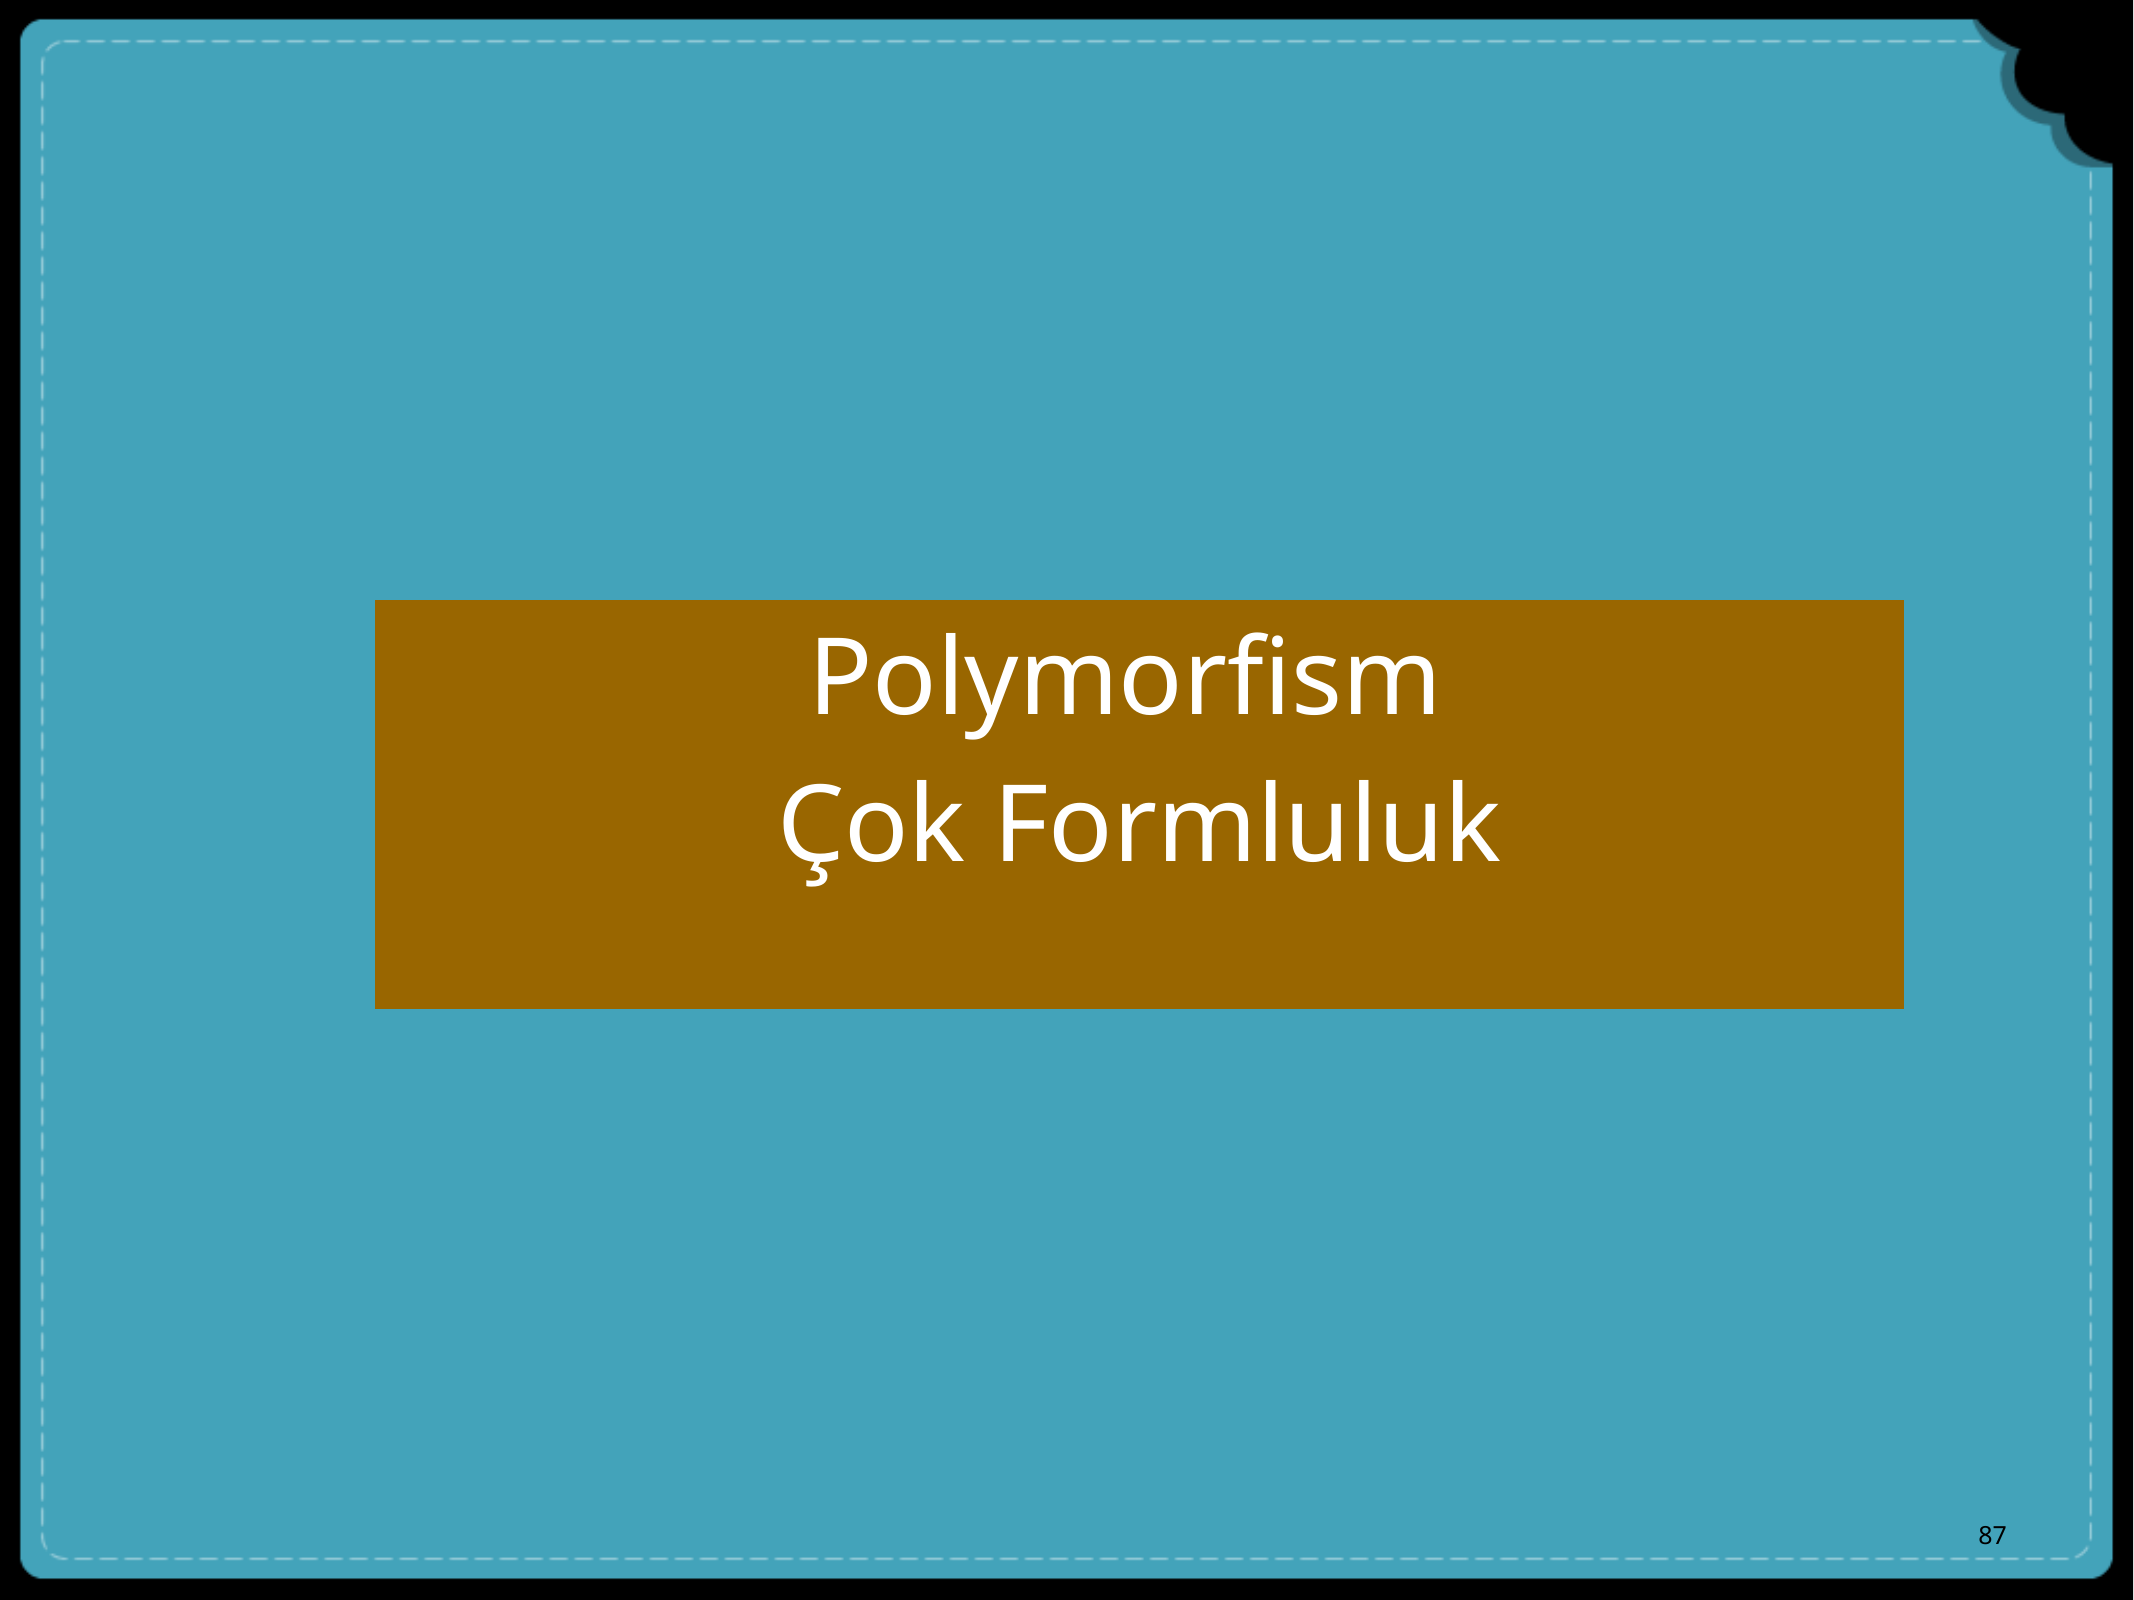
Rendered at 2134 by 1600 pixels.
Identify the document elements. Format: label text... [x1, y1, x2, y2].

subtitle Polymorfism Çok Formluluk [375, 600, 1904, 1009]
picture [0, 0, 2134, 1600]
